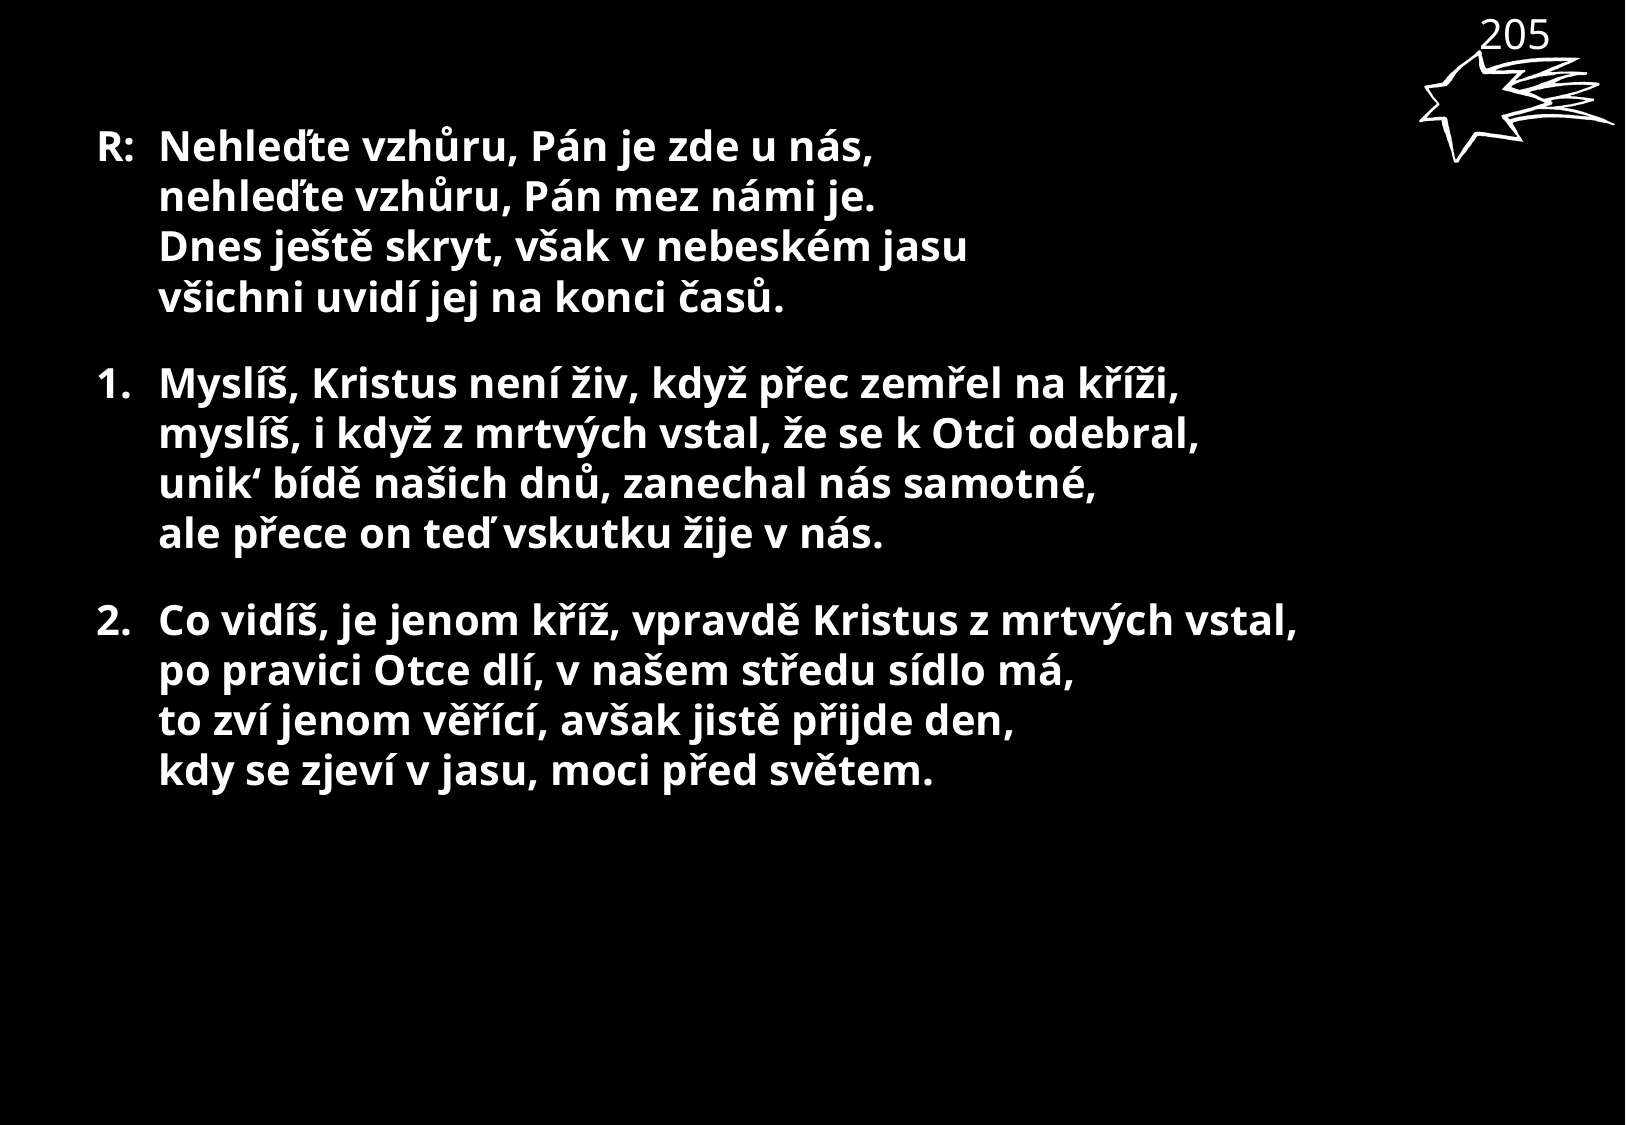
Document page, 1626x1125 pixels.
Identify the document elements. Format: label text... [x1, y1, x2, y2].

text_box 205 [1405, 0, 1626, 66]
list R: Nehleďte vzhůru, Pán je zde u nás, nehleďte vzhůru, Pán mez námi je. Dnes ještě skryt, však v nebeském jasu všichni uvidí jej na konci časů. Myslíš, Kristus není živ, když přec zemřel na kříži, myslíš, i když z mrtvých vstal, že se k Otci odebral, unik‘ bídě našich dnů, zanechal nás samotné, ale přece on teď vskutku žije v nás. Co vidíš, je jenom kříž, vpravdě Kristus z mrtvých vstal, po pravici Otce dlí, v našem středu sídlo má, to zví jenom věřící, avšak jistě přijde den, kdy se zjeví v jasu, moci před světem. [81, 112, 1544, 1101]
